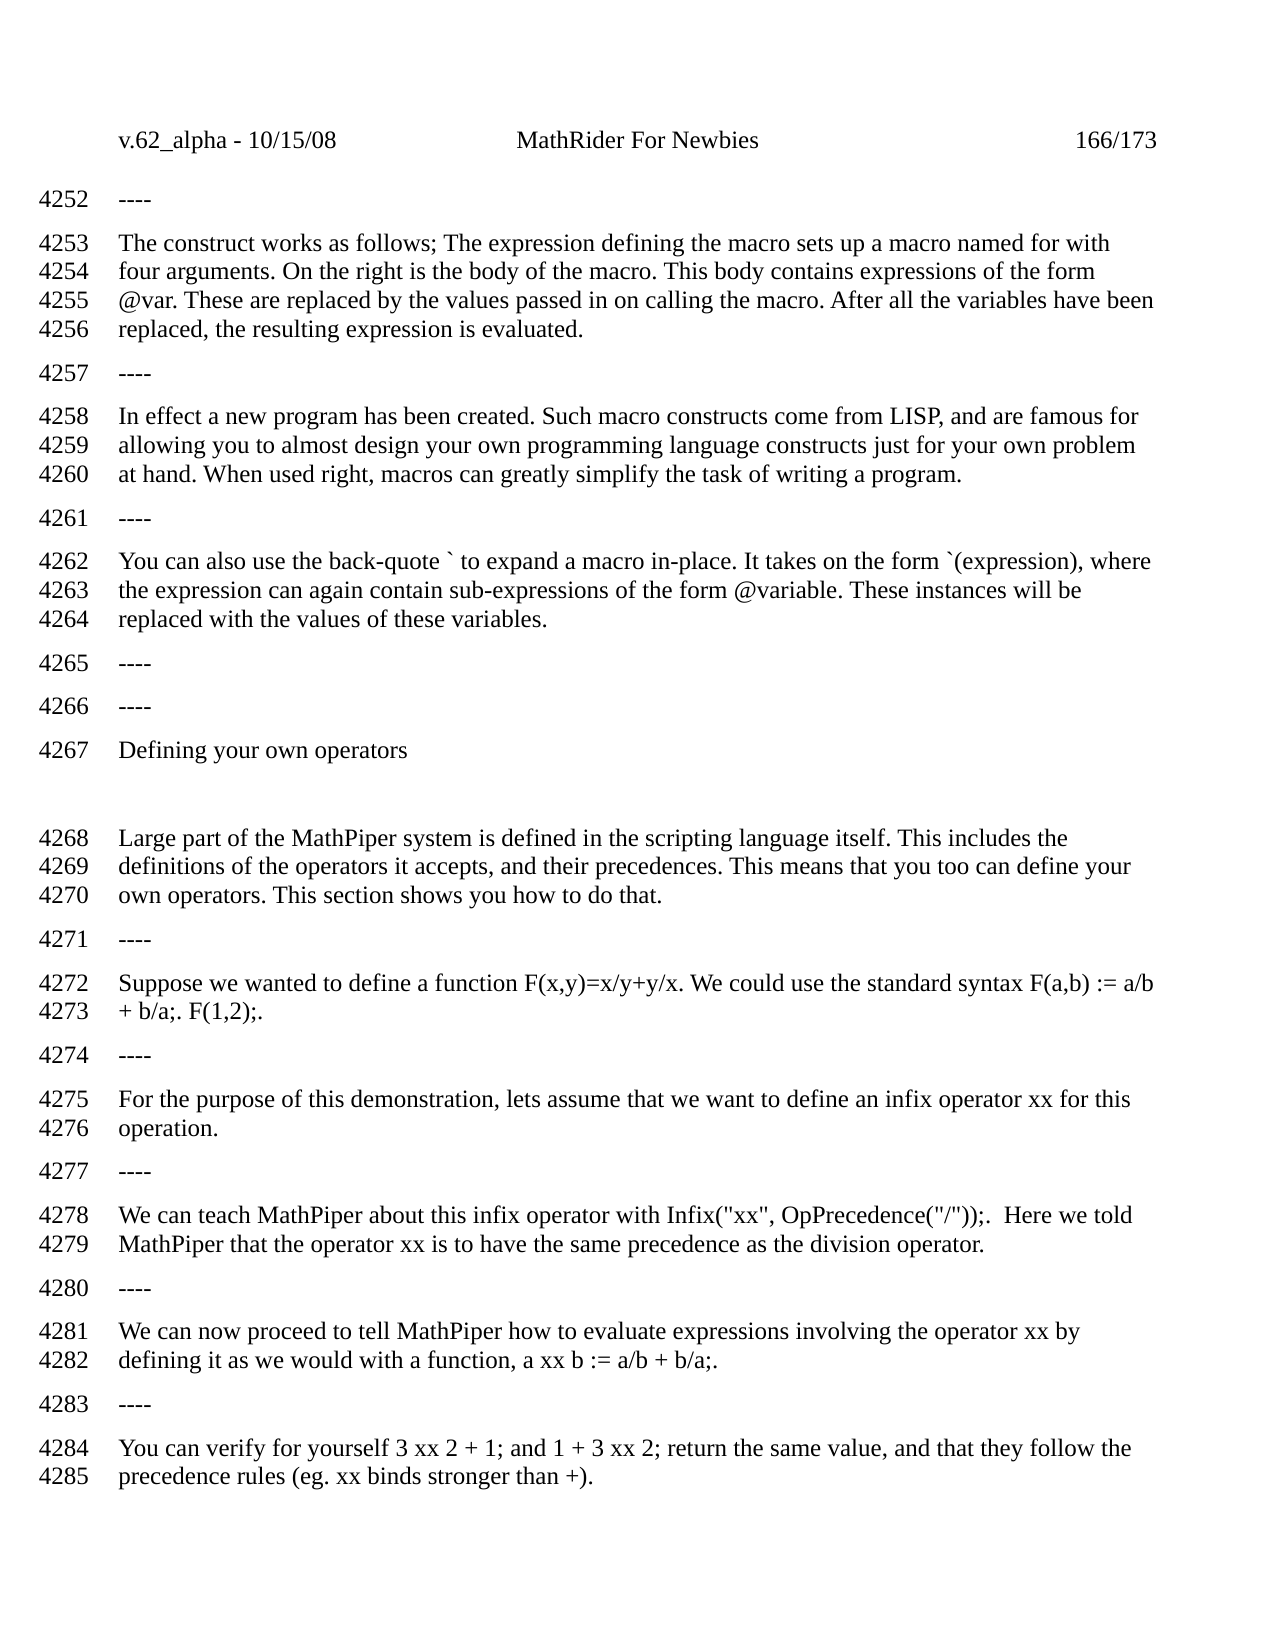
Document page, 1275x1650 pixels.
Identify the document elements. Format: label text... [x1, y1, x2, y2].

text In effect a new program has been created. Such macro constructs come from LISP, and are famous for allowing you to almost design your own programming language constructs just for your own problem at hand. When used right, macros can greatly simplify the task of writing a program. [118, 401, 1157, 488]
text We can teach MathPiper about this infix operator with Infix("xx", OpPrecedence("/"));. Here we told MathPiper that the operator xx is to have the same precedence as the division operator. [118, 1200, 1157, 1258]
text Defining your own operators [118, 735, 1157, 764]
text ---- [118, 1040, 1157, 1069]
text ---- [118, 691, 1157, 720]
text You can also use the back-quote ` to expand a macro in-place. It takes on the form `(expression), where the expression can again contain sub-expressions of the form @variable. These instances will be replaced with the values of these variables. [118, 546, 1157, 633]
text For the purpose of this demonstration, lets assume that we want to define an infix operator xx for this operation. [118, 1084, 1157, 1141]
text ---- [118, 1389, 1157, 1418]
text ---- [118, 184, 1157, 213]
text We can now proceed to tell MathPiper how to evaluate expressions involving the operator xx by defining it as we would with a function, a xx b := a/b + b/a;. [118, 1316, 1157, 1374]
text ---- [118, 648, 1157, 676]
text Suppose we wanted to define a function F(x,y)=x/y+y/x. We could use the standard syntax F(a,b) := a/b + b/a;. F(1,2);. [118, 968, 1157, 1025]
text The construct works as follows; The expression defining the macro sets up a macro named for with four arguments. On the right is the body of the macro. This body contains expressions of the form @var. These are replaced by the values passed in on calling the macro. After all the variables have been replaced, the resulting expression is evaluated. [118, 228, 1157, 343]
text ---- [118, 358, 1157, 386]
text ---- [118, 503, 1157, 531]
text Large part of the MathPiper system is defined in the scripting language itself. This includes the definitions of the operators it accepts, and their precedences. This means that you too can define your own operators. This section shows you how to do that. [118, 823, 1157, 909]
text ---- [118, 1156, 1157, 1185]
text You can verify for yourself 3 xx 2 + 1; and 1 + 3 xx 2; return the same value, and that they follow the precedence rules (eg. xx binds stronger than +). [118, 1433, 1157, 1490]
text ---- [118, 1273, 1157, 1301]
text ---- [118, 924, 1157, 953]
